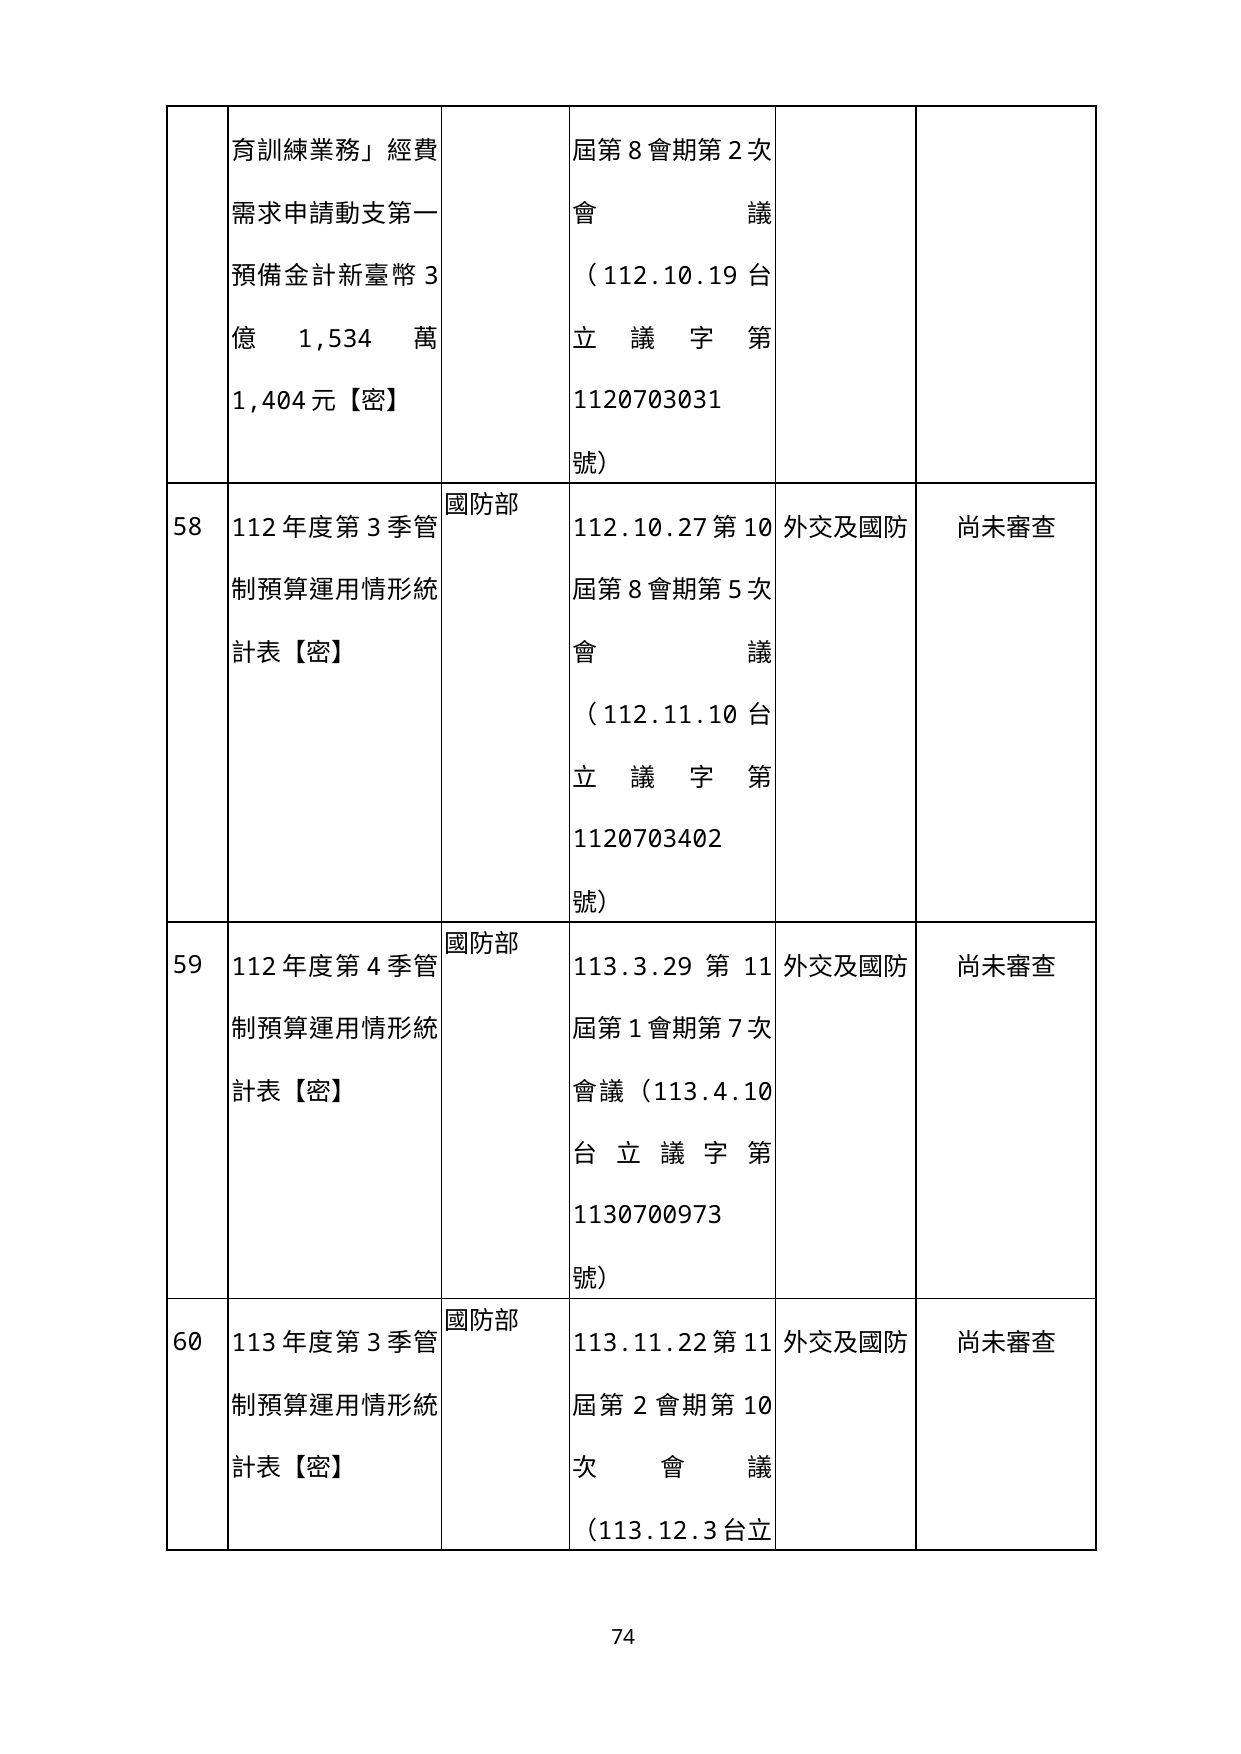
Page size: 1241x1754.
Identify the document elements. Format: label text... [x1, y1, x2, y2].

table_cell 112.10.27第10屆第8會期第5次會議（112.11.10台立議字第1120703402號） [570, 484, 775, 921]
table_cell 國防部 [442, 923, 569, 1298]
table_cell 外交及國防 [776, 484, 915, 921]
table_cell 國防部 [442, 484, 569, 921]
table_cell 育訓練業務」經費需求申請動支第一預備金計新臺幣3億1,534萬1,404元【密】 [229, 107, 441, 482]
table_cell [168, 484, 227, 921]
table_cell 屆第8會期第2次會議（112.10.19台立議字第1120703031號） [570, 107, 775, 482]
table_cell [442, 107, 569, 482]
table_cell 112年度第4季管制預算運用情形統計表【密】 [229, 923, 441, 1298]
table_cell 外交及國防 [776, 923, 915, 1298]
table_cell 國防部 [442, 1299, 569, 1549]
table_cell [917, 107, 1095, 482]
table_cell 尚未審查 [917, 923, 1095, 1298]
table_cell 112年度第3季管制預算運用情形統計表【密】 [229, 484, 441, 921]
table_cell [168, 107, 227, 482]
table_cell 外交及國防 [776, 1299, 915, 1549]
table_cell [168, 1299, 227, 1549]
table_cell 尚未審查 [917, 1299, 1095, 1549]
table_cell 113年度第3季管制預算運用情形統計表【密】 [229, 1299, 441, 1549]
table_cell 113.11.22第11屆第2會期第10次會議（113.12.3台立 [570, 1299, 775, 1549]
table_cell 尚未審查 [917, 484, 1095, 921]
table_cell [168, 923, 227, 1298]
table_cell 113.3.29第11屆第1會期第7次會議（113.4.10台立議字第1130700973號） [570, 923, 775, 1298]
table_cell [776, 107, 915, 482]
